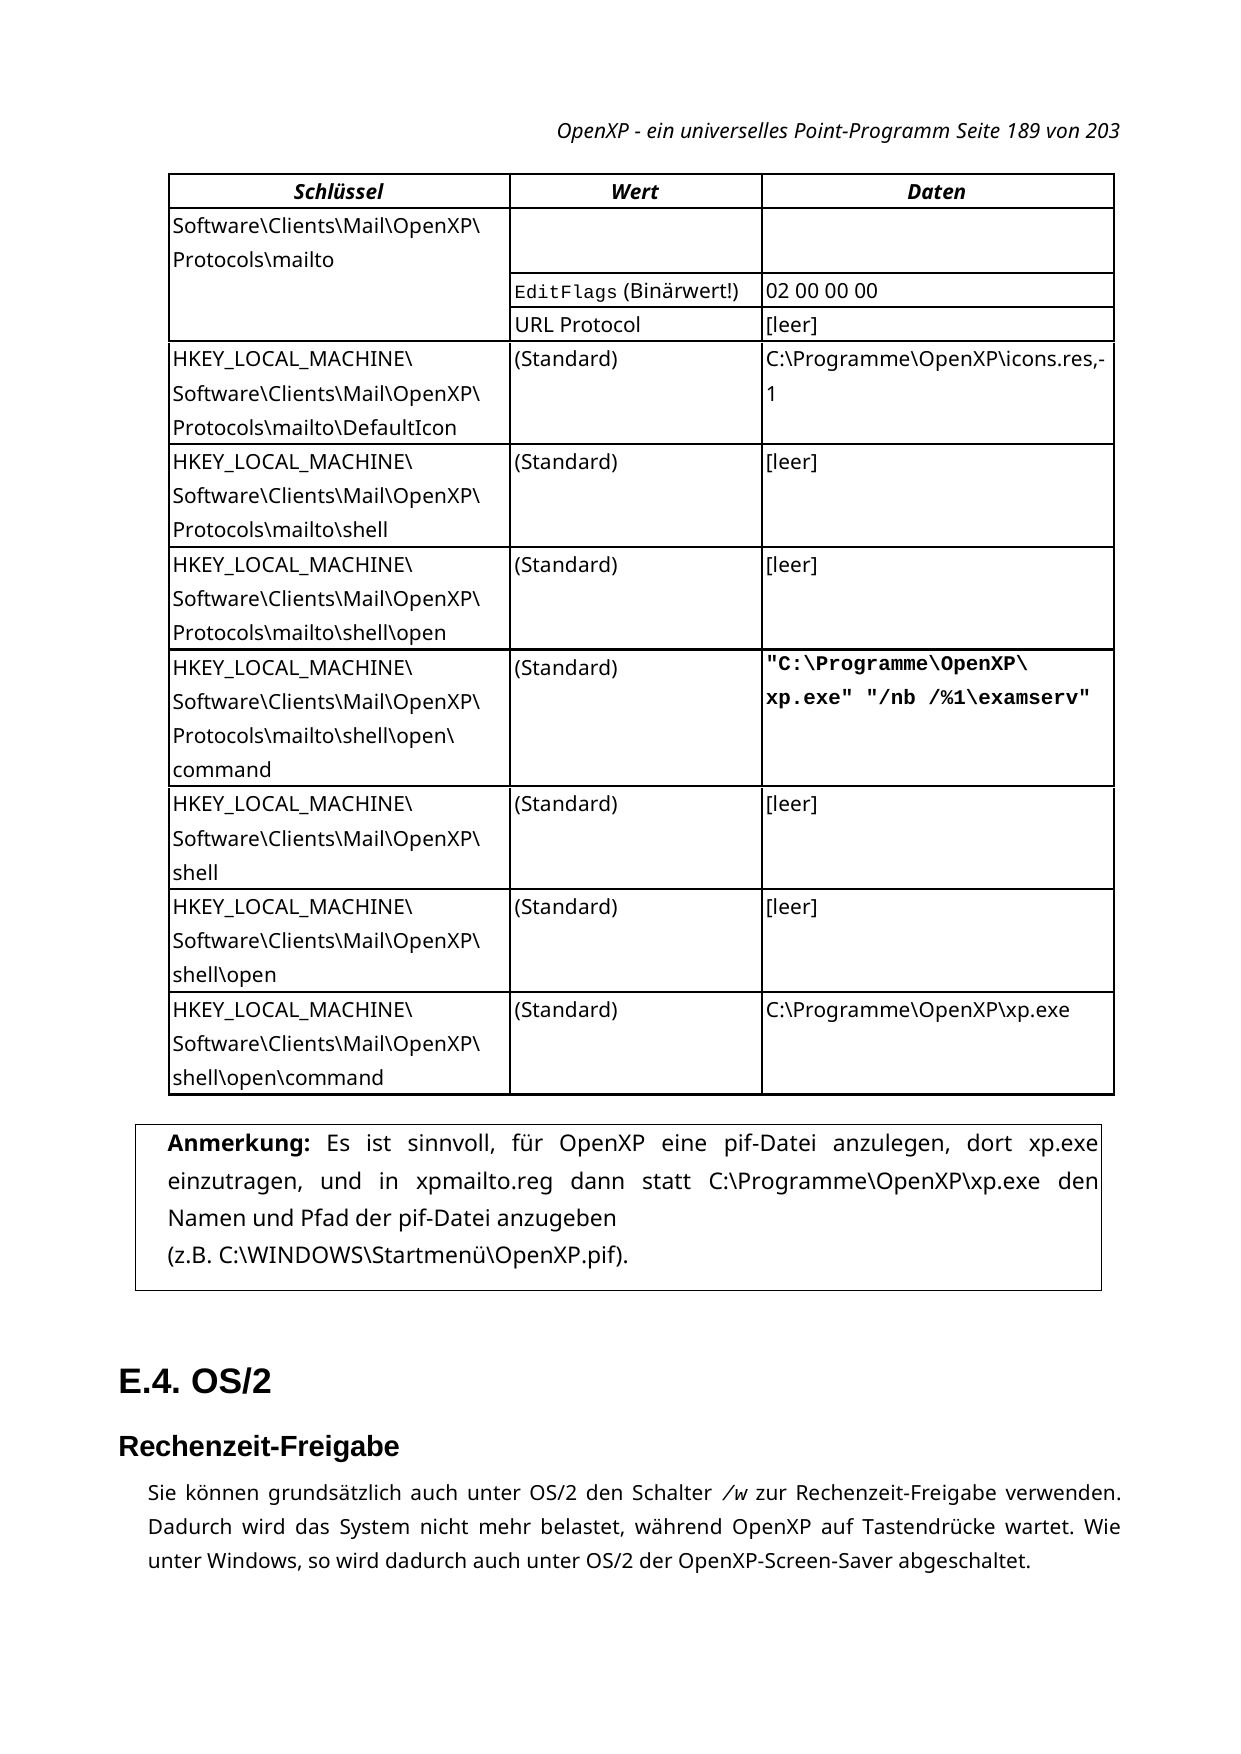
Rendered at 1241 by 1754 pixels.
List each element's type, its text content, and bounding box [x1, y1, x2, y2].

table_cell [leer] [763, 548, 1113, 648]
table_cell (Standard) [511, 343, 761, 443]
table_cell [leer] [763, 445, 1113, 546]
text Sie können grundsätzlich auch unter OS/2 den Schalter /w zur Rechenzeit-Freigabe verwenden. Dadurch wird das System nicht mehr belastet, während OpenXP auf Tastendrücke wartet. Wie unter Windows, so wird dadurch auch unter OS/2 der OpenXP-Screen-Saver abgeschaltet. [148, 1478, 1122, 1575]
table_cell C:\Programme\OpenXP\xp.exe [763, 993, 1113, 1093]
subtitle E.4. OS/2 [118, 1354, 1122, 1401]
table_cell [511, 209, 761, 272]
table_cell HKEY_LOCAL_MACHINE\Software\Clients\Mail\OpenXP\shell [170, 788, 509, 888]
table_cell (Standard) [511, 651, 761, 785]
table_cell [170, 274, 509, 308]
subtitle Rechenzeit-Freigabe [118, 1424, 1122, 1463]
table_cell HKEY_LOCAL_MACHINE\Software\Clients\Mail\OpenXP\Protocols\mailto\DefaultIcon [170, 343, 509, 443]
table_cell "C:\Programme\OpenXP\xp.exe" "/nb /%1\examserv" [763, 651, 1113, 785]
table_cell [leer] [763, 308, 1113, 340]
table_cell [170, 308, 509, 340]
table_header Wert [511, 175, 761, 207]
table_cell URL Protocol [511, 308, 761, 340]
table_cell EditFlags (Binärwert!) [511, 274, 761, 306]
table_cell HKEY_LOCAL_MACHINE\Software\Clients\Mail\OpenXP\shell\open [170, 890, 509, 991]
text Anmerkung: Es ist sinnvoll, für OpenXP eine pif-Datei anzulegen, dort xp.exe einzutragen, und in xpmailto.reg dann statt C:\Programme\OpenXP\xp.exe den Namen und Pfad der pif-Datei anzugeben (z.B. C:\WINDOWS\Startmenü\OpenXP.pif). [167, 1127, 1098, 1270]
table_cell (Standard) [511, 890, 761, 991]
table_cell C:\Programme\OpenXP\icons.res,-1 [763, 343, 1113, 443]
table_cell (Standard) [511, 993, 761, 1093]
table_header Daten [763, 175, 1113, 207]
table_cell HKEY_LOCAL_MACHINE\Software\Clients\Mail\OpenXP\Protocols\mailto\shell\open\command [170, 651, 509, 785]
table_cell (Standard) [511, 788, 761, 888]
table_cell HKEY_LOCAL_MACHINE\Software\Clients\Mail\OpenXP\Protocols\mailto\shell\open [170, 548, 509, 648]
table_cell [leer] [763, 788, 1113, 888]
table_cell Software\Clients\Mail\OpenXP\Protocols\mailto [170, 209, 509, 274]
table_cell (Standard) [511, 445, 761, 546]
table_cell (Standard) [511, 548, 761, 648]
table_cell HKEY_LOCAL_MACHINE\Software\Clients\Mail\OpenXP\shell\open\command [170, 993, 509, 1093]
table_header Schlüssel [170, 175, 509, 207]
table_cell [leer] [763, 890, 1113, 991]
table_cell 02 00 00 00 [763, 274, 1113, 306]
table_cell HKEY_LOCAL_MACHINE\Software\Clients\Mail\OpenXP\Protocols\mailto\shell [170, 445, 509, 546]
table_cell [763, 209, 1113, 272]
